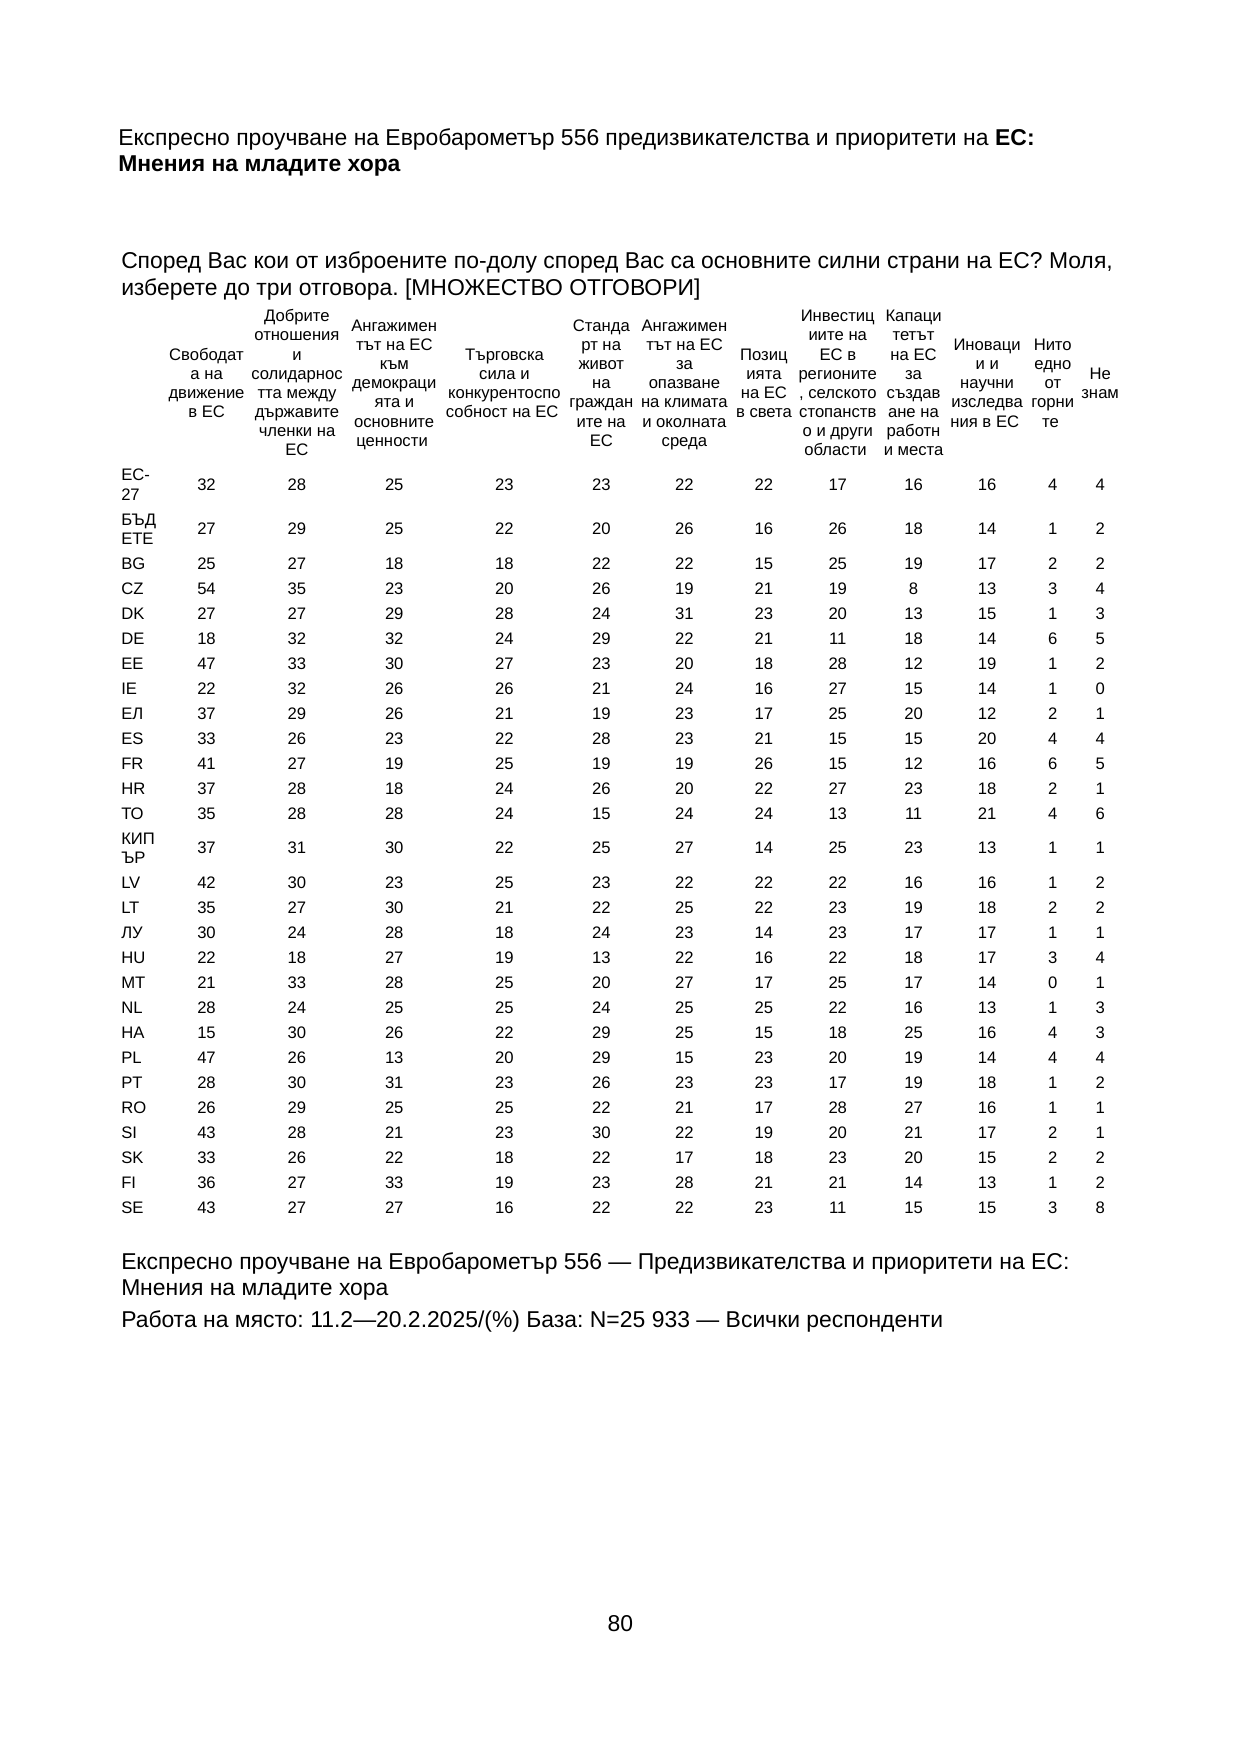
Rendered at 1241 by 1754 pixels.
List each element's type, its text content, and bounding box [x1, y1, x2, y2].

table_cell [346, 1220, 442, 1245]
table_cell 16 [946, 1095, 1027, 1120]
table_cell 22 [442, 726, 566, 751]
table_cell 1 [1078, 701, 1122, 726]
table_cell Експресно проучване на Евробарометър 556 — Предизвикателства и приоритети на ЕС: Мнения на младите хора [118, 1245, 1122, 1303]
table_cell 22 [636, 626, 732, 651]
table_cell 1 [1027, 676, 1078, 701]
table_cell 18 [880, 626, 946, 651]
table_cell 25 [165, 551, 248, 576]
table_cell Позицията на ЕС в света [733, 303, 795, 462]
table_cell 2 [1078, 870, 1122, 895]
table_cell FI [118, 1170, 165, 1195]
table_cell 32 [346, 626, 442, 651]
table_cell 20 [795, 1045, 880, 1070]
table_cell 21 [880, 1120, 946, 1145]
table_cell 22 [795, 995, 880, 1020]
table_cell 28 [248, 1120, 346, 1145]
table_cell 33 [346, 1170, 442, 1195]
table_cell БЪДЕТЕ [118, 506, 165, 551]
table_cell 15 [946, 1145, 1027, 1170]
table_cell 15 [795, 726, 880, 751]
table_cell ТО [118, 801, 165, 826]
table_cell 26 [248, 726, 346, 751]
table_cell [1027, 1220, 1078, 1245]
table_cell [165, 1220, 248, 1245]
table_cell 41 [165, 751, 248, 776]
table_cell 20 [880, 1145, 946, 1170]
table_cell 17 [946, 945, 1027, 970]
table_cell [442, 1220, 566, 1245]
table_cell 26 [346, 1020, 442, 1045]
table_cell 27 [795, 676, 880, 701]
table_cell PL [118, 1045, 165, 1070]
table_cell 18 [733, 1145, 795, 1170]
table_cell 18 [248, 945, 346, 970]
table_cell 12 [946, 701, 1027, 726]
table_cell 4 [1027, 801, 1078, 826]
table_cell 23 [733, 1070, 795, 1095]
table_cell 16 [946, 751, 1027, 776]
table_cell 31 [346, 1070, 442, 1095]
table_cell 5 [1078, 751, 1122, 776]
table_cell 22 [165, 945, 248, 970]
table_cell 25 [442, 1095, 566, 1120]
table_cell 27 [165, 506, 248, 551]
table_cell 16 [880, 462, 946, 506]
table_cell 22 [636, 1120, 732, 1145]
table_cell [946, 1220, 1027, 1245]
table_cell 2 [1078, 895, 1122, 920]
table_cell 13 [795, 801, 880, 826]
table_cell 18 [442, 920, 566, 945]
table_cell 15 [566, 801, 636, 826]
table_cell [636, 1220, 732, 1245]
table_cell 23 [442, 462, 566, 506]
table_cell 22 [636, 462, 732, 506]
table_cell 28 [346, 801, 442, 826]
table_cell 23 [795, 895, 880, 920]
table_cell 21 [733, 576, 795, 601]
table_cell 11 [795, 626, 880, 651]
table_cell 27 [248, 895, 346, 920]
table_cell 17 [636, 1145, 732, 1170]
table_cell 25 [733, 995, 795, 1020]
table_cell 21 [733, 726, 795, 751]
table_cell Търговска сила и конкурентоспособност на ЕС [442, 303, 566, 462]
table_cell NL [118, 995, 165, 1020]
table_cell 22 [795, 945, 880, 970]
table_cell 25 [795, 826, 880, 870]
table_cell DK [118, 601, 165, 626]
table_cell 23 [636, 701, 732, 726]
table_cell 18 [442, 1145, 566, 1170]
table_cell 13 [946, 576, 1027, 601]
table_cell 4 [1078, 462, 1122, 506]
table_cell 43 [165, 1195, 248, 1220]
table_cell 16 [880, 995, 946, 1020]
table_cell RO [118, 1095, 165, 1120]
table_cell 29 [248, 506, 346, 551]
table_cell 26 [442, 676, 566, 701]
table_cell Инвестициите на ЕС в регионите, селското стопанство и други области [795, 303, 880, 462]
table_cell 23 [880, 826, 946, 870]
table_cell 24 [442, 626, 566, 651]
table_cell 25 [636, 895, 732, 920]
table_cell 4 [1078, 945, 1122, 970]
table_cell [248, 1220, 346, 1245]
table_cell 29 [248, 701, 346, 726]
table_cell 23 [566, 870, 636, 895]
table_cell 31 [248, 826, 346, 870]
table_cell 21 [442, 895, 566, 920]
table_cell 23 [566, 1170, 636, 1195]
table_cell 26 [346, 676, 442, 701]
table_cell 17 [946, 1120, 1027, 1145]
table_cell 1 [1078, 776, 1122, 801]
table_cell 18 [946, 1070, 1027, 1095]
table_cell 18 [733, 651, 795, 676]
table_cell 26 [566, 776, 636, 801]
table_cell 25 [636, 1020, 732, 1045]
table_cell 29 [566, 1020, 636, 1045]
table_cell 25 [346, 995, 442, 1020]
table_cell 25 [795, 551, 880, 576]
table_cell 35 [165, 801, 248, 826]
table_cell 30 [346, 895, 442, 920]
table_cell 15 [880, 726, 946, 751]
table_cell 27 [248, 601, 346, 626]
table_cell 1 [1027, 601, 1078, 626]
table_cell 1 [1027, 995, 1078, 1020]
table_cell 2 [1078, 1070, 1122, 1095]
table_header Според Вас кои от изброените по-долу според Вас са основните силни страни на ЕС? Моля, изберете до три отговора. [МНОЖЕСТВО ОТГОВОРИ] [118, 245, 1122, 303]
table_cell 27 [248, 1195, 346, 1220]
table_cell 43 [165, 1120, 248, 1145]
table_cell CZ [118, 576, 165, 601]
table_cell 16 [946, 462, 1027, 506]
table_cell [795, 1220, 880, 1245]
table_cell HR [118, 776, 165, 801]
table_cell 27 [248, 1170, 346, 1195]
table_cell Работа на място: 11.2—20.2.2025/(%) База: N=25 933 — Всички респонденти [118, 1303, 1122, 1336]
table_cell Ангажиментът на ЕС за опазване на климата и околната среда [636, 303, 732, 462]
table_cell 24 [733, 801, 795, 826]
table_cell 1 [1027, 506, 1078, 551]
table_cell 19 [442, 945, 566, 970]
table_cell 13 [946, 826, 1027, 870]
table_cell 6 [1078, 801, 1122, 826]
table_cell 16 [733, 506, 795, 551]
table_cell 22 [566, 1145, 636, 1170]
table_cell 18 [880, 506, 946, 551]
table_cell 18 [946, 776, 1027, 801]
table_cell [733, 1220, 795, 1245]
table_cell 2 [1027, 701, 1078, 726]
table_cell 28 [566, 726, 636, 751]
table_cell 24 [442, 801, 566, 826]
table_cell 18 [795, 1020, 880, 1045]
table_cell 30 [566, 1120, 636, 1145]
table_cell 19 [346, 751, 442, 776]
table_cell ЛУ [118, 920, 165, 945]
table_cell 22 [346, 1145, 442, 1170]
table_cell 19 [946, 651, 1027, 676]
table_cell [118, 303, 165, 462]
table_cell 8 [1078, 1195, 1122, 1220]
table_cell 14 [733, 826, 795, 870]
table_cell 33 [248, 970, 346, 995]
table_cell 18 [165, 626, 248, 651]
table_cell 2 [1027, 895, 1078, 920]
table_cell 33 [165, 1145, 248, 1170]
table_cell 26 [733, 751, 795, 776]
table_cell 28 [346, 920, 442, 945]
table_cell 20 [880, 701, 946, 726]
table_cell 1 [1027, 826, 1078, 870]
table_cell 17 [795, 1070, 880, 1095]
table_cell PT [118, 1070, 165, 1095]
table_cell 19 [566, 751, 636, 776]
table_cell 23 [636, 726, 732, 751]
table_cell 20 [946, 726, 1027, 751]
table_cell 19 [880, 1070, 946, 1095]
table_cell 4 [1027, 1045, 1078, 1070]
table_cell 25 [442, 870, 566, 895]
table_cell 32 [248, 626, 346, 651]
table_cell 47 [165, 651, 248, 676]
table_cell 30 [165, 920, 248, 945]
table_cell 27 [636, 970, 732, 995]
table_cell ЕЛ [118, 701, 165, 726]
table_cell 20 [636, 776, 732, 801]
table_cell 1 [1027, 870, 1078, 895]
table_cell 1 [1078, 1120, 1122, 1145]
table_cell SI [118, 1120, 165, 1145]
table_cell 25 [442, 751, 566, 776]
table_cell Свободата на движение в ЕС [165, 303, 248, 462]
table_cell 1 [1078, 970, 1122, 995]
table_cell 25 [880, 1020, 946, 1045]
table_cell 3 [1027, 1195, 1078, 1220]
table_cell 20 [795, 601, 880, 626]
table_cell 16 [946, 1020, 1027, 1045]
table_cell 19 [880, 551, 946, 576]
table_cell 47 [165, 1045, 248, 1070]
table_cell 18 [346, 551, 442, 576]
table_cell 6 [1027, 751, 1078, 776]
table_cell 3 [1027, 945, 1078, 970]
table_cell 25 [566, 826, 636, 870]
table_cell 14 [733, 920, 795, 945]
table_cell 2 [1027, 551, 1078, 576]
table_cell MT [118, 970, 165, 995]
table_cell 1 [1078, 826, 1122, 870]
table_cell 24 [636, 801, 732, 826]
table_cell 21 [733, 1170, 795, 1195]
table_cell 28 [795, 1095, 880, 1120]
table_cell 30 [346, 826, 442, 870]
table_cell 20 [795, 1120, 880, 1145]
table_cell 28 [248, 801, 346, 826]
table_cell 17 [733, 1095, 795, 1120]
table_cell 25 [795, 970, 880, 995]
table_cell 27 [880, 1095, 946, 1120]
table_cell 22 [733, 776, 795, 801]
table_cell 28 [248, 776, 346, 801]
table_cell 21 [795, 1170, 880, 1195]
table_cell 19 [880, 1045, 946, 1070]
table_cell 30 [346, 651, 442, 676]
table_cell 20 [566, 970, 636, 995]
table_cell 4 [1027, 726, 1078, 751]
table_cell 25 [346, 462, 442, 506]
table_cell 15 [946, 601, 1027, 626]
table_cell 23 [733, 1045, 795, 1070]
table_cell 26 [248, 1045, 346, 1070]
table_cell 32 [165, 462, 248, 506]
table_cell 1 [1027, 651, 1078, 676]
table_cell 1 [1027, 1170, 1078, 1195]
table_cell 35 [165, 895, 248, 920]
table_cell 23 [346, 576, 442, 601]
table_cell 2 [1027, 1145, 1078, 1170]
table_cell 1 [1027, 1070, 1078, 1095]
table_cell 4 [1078, 576, 1122, 601]
table_cell 24 [248, 995, 346, 1020]
table_cell 20 [566, 506, 636, 551]
table_cell [880, 1220, 946, 1245]
table_cell 22 [442, 506, 566, 551]
table_cell LT [118, 895, 165, 920]
table_cell 2 [1027, 1120, 1078, 1145]
table_cell 11 [880, 801, 946, 826]
table_cell 24 [442, 776, 566, 801]
table_cell 23 [346, 726, 442, 751]
table_cell HU [118, 945, 165, 970]
table_cell 28 [346, 970, 442, 995]
table_cell 3 [1027, 576, 1078, 601]
table_cell 21 [442, 701, 566, 726]
table_cell 2 [1078, 1145, 1122, 1170]
table_cell 20 [636, 651, 732, 676]
table_cell 20 [442, 576, 566, 601]
table_cell 13 [566, 945, 636, 970]
table_cell НА [118, 1020, 165, 1045]
table_cell 33 [248, 651, 346, 676]
table_cell 22 [566, 1195, 636, 1220]
table_cell 54 [165, 576, 248, 601]
table_cell [1078, 1220, 1122, 1245]
table_cell 23 [733, 601, 795, 626]
table_cell 22 [442, 826, 566, 870]
table_cell 24 [566, 995, 636, 1020]
table_cell 15 [733, 1020, 795, 1045]
table_cell 37 [165, 826, 248, 870]
table_cell 17 [733, 701, 795, 726]
table_cell 30 [248, 870, 346, 895]
table_cell 15 [880, 1195, 946, 1220]
table_cell 19 [636, 751, 732, 776]
table_cell 26 [566, 1070, 636, 1095]
table_cell 24 [566, 920, 636, 945]
table_cell 26 [795, 506, 880, 551]
table_cell 13 [346, 1045, 442, 1070]
table_cell SE [118, 1195, 165, 1220]
table_cell 23 [346, 870, 442, 895]
table_cell 25 [636, 995, 732, 1020]
table_cell 19 [442, 1170, 566, 1195]
table_cell 26 [165, 1095, 248, 1120]
table_cell 22 [636, 1195, 732, 1220]
table_cell 30 [248, 1020, 346, 1045]
table_cell 22 [636, 551, 732, 576]
table_cell 17 [733, 970, 795, 995]
table_cell Добрите отношения и солидарността между държавите членки на ЕС [248, 303, 346, 462]
table_cell 25 [442, 970, 566, 995]
table_cell 15 [165, 1020, 248, 1045]
table_cell ES [118, 726, 165, 751]
table_cell 22 [442, 1020, 566, 1045]
table_cell 4 [1027, 1020, 1078, 1045]
table_cell 22 [636, 945, 732, 970]
table_cell 22 [733, 462, 795, 506]
table_cell 27 [795, 776, 880, 801]
table_cell 28 [636, 1170, 732, 1195]
table_cell 24 [566, 601, 636, 626]
table_cell 19 [880, 895, 946, 920]
table_cell 23 [795, 1145, 880, 1170]
table_cell 23 [442, 1070, 566, 1095]
table_cell 8 [880, 576, 946, 601]
table_cell [118, 1220, 165, 1245]
table_cell 2 [1078, 506, 1122, 551]
table_cell 14 [946, 506, 1027, 551]
table_cell 2 [1078, 551, 1122, 576]
table_cell 14 [946, 970, 1027, 995]
table_cell 23 [636, 920, 732, 945]
table_cell 26 [248, 1145, 346, 1170]
table_cell 17 [795, 462, 880, 506]
table_cell 18 [442, 551, 566, 576]
table_cell 17 [946, 551, 1027, 576]
table_cell 1 [1027, 920, 1078, 945]
table_cell 17 [880, 970, 946, 995]
table_cell 22 [566, 1095, 636, 1120]
table_cell 14 [946, 626, 1027, 651]
table_cell 19 [733, 1120, 795, 1145]
table_cell 16 [442, 1195, 566, 1220]
table_cell 27 [442, 651, 566, 676]
table_cell 4 [1078, 1045, 1122, 1070]
table_cell 37 [165, 701, 248, 726]
table_cell 21 [946, 801, 1027, 826]
table_cell 2 [1027, 776, 1078, 801]
table_cell 22 [566, 551, 636, 576]
table_cell 19 [566, 701, 636, 726]
table_cell SK [118, 1145, 165, 1170]
table_cell 27 [248, 751, 346, 776]
table_cell IE [118, 676, 165, 701]
table_cell 23 [442, 1120, 566, 1145]
table_cell 28 [165, 995, 248, 1020]
table_cell DE [118, 626, 165, 651]
table_cell 21 [636, 1095, 732, 1120]
table_cell 25 [795, 701, 880, 726]
table_cell 15 [636, 1045, 732, 1070]
table_cell 23 [795, 920, 880, 945]
table_cell 25 [346, 1095, 442, 1120]
table_cell 16 [946, 870, 1027, 895]
table_cell 27 [165, 601, 248, 626]
table_cell Нито едно от горните [1027, 303, 1078, 462]
table_cell 6 [1027, 626, 1078, 651]
table_cell 21 [733, 626, 795, 651]
table_cell 28 [248, 462, 346, 506]
table_cell 27 [346, 1195, 442, 1220]
table_cell 23 [733, 1195, 795, 1220]
table_cell 13 [946, 995, 1027, 1020]
table_cell 27 [248, 551, 346, 576]
table_cell 2 [1078, 651, 1122, 676]
table_cell 27 [636, 826, 732, 870]
table_cell 1 [1078, 920, 1122, 945]
table_cell 16 [733, 676, 795, 701]
table_cell 15 [733, 551, 795, 576]
table_cell 15 [795, 751, 880, 776]
table_cell 22 [566, 895, 636, 920]
table_cell 23 [636, 1070, 732, 1095]
table_cell 4 [1027, 462, 1078, 506]
table_cell [566, 1220, 636, 1245]
table_cell 12 [880, 751, 946, 776]
table_cell 1 [1078, 1095, 1122, 1120]
table_cell 26 [566, 576, 636, 601]
table_cell Стандарт на живот на гражданите на ЕС [566, 303, 636, 462]
table_cell 42 [165, 870, 248, 895]
table_cell LV [118, 870, 165, 895]
table_cell 3 [1078, 1020, 1122, 1045]
table_cell 19 [636, 576, 732, 601]
table_cell 28 [442, 601, 566, 626]
table_cell 13 [946, 1170, 1027, 1195]
table_cell FR [118, 751, 165, 776]
table_cell 28 [795, 651, 880, 676]
table_cell 12 [880, 651, 946, 676]
table_cell 18 [880, 945, 946, 970]
table_cell 22 [733, 895, 795, 920]
table_cell 17 [880, 920, 946, 945]
table_cell 24 [636, 676, 732, 701]
table_cell 20 [442, 1045, 566, 1070]
table_cell 26 [346, 701, 442, 726]
table_cell 23 [566, 651, 636, 676]
table_cell Не знам [1078, 303, 1122, 462]
table_cell 29 [566, 626, 636, 651]
table_cell 18 [946, 895, 1027, 920]
table_cell 3 [1078, 601, 1122, 626]
table_cell 21 [346, 1120, 442, 1145]
table_cell КИПЪР [118, 826, 165, 870]
table_cell 5 [1078, 626, 1122, 651]
table_cell 17 [946, 920, 1027, 945]
table_cell 15 [880, 676, 946, 701]
table_cell 24 [248, 920, 346, 945]
table_cell 36 [165, 1170, 248, 1195]
table_cell 22 [165, 676, 248, 701]
table_cell Иновации и научни изследвания в ЕС [946, 303, 1027, 462]
table_cell 4 [1078, 726, 1122, 751]
table_cell 13 [880, 601, 946, 626]
table_cell 0 [1027, 970, 1078, 995]
table_cell 19 [795, 576, 880, 601]
table_cell 25 [442, 995, 566, 1020]
table_cell 28 [165, 1070, 248, 1095]
table_cell 22 [733, 870, 795, 895]
table_cell 14 [946, 1045, 1027, 1070]
table_cell EE [118, 651, 165, 676]
table_cell 14 [946, 676, 1027, 701]
table_cell 21 [165, 970, 248, 995]
table_cell 14 [880, 1170, 946, 1195]
table_cell 1 [1027, 1095, 1078, 1120]
table_cell 18 [346, 776, 442, 801]
table_cell 32 [248, 676, 346, 701]
table_cell 15 [946, 1195, 1027, 1220]
table_cell 29 [248, 1095, 346, 1120]
table_cell 23 [880, 776, 946, 801]
table_cell Ангажиментът на ЕС към демокрацията и основните ценности [346, 303, 442, 462]
table_cell 27 [346, 945, 442, 970]
table_cell 21 [566, 676, 636, 701]
table_cell 30 [248, 1070, 346, 1095]
table_cell 26 [636, 506, 732, 551]
table_cell 29 [566, 1045, 636, 1070]
table_cell 16 [733, 945, 795, 970]
table_cell 22 [636, 870, 732, 895]
table_cell 35 [248, 576, 346, 601]
table_cell 0 [1078, 676, 1122, 701]
table_cell 2 [1078, 1170, 1122, 1195]
table_cell ЕС-27 [118, 462, 165, 506]
table_cell Капацитетът на ЕС за създаване на работни места [880, 303, 946, 462]
table_cell 16 [880, 870, 946, 895]
table_cell 23 [566, 462, 636, 506]
table_cell 25 [346, 506, 442, 551]
table_cell 31 [636, 601, 732, 626]
table_cell 33 [165, 726, 248, 751]
table_cell 37 [165, 776, 248, 801]
table_cell 22 [795, 870, 880, 895]
table_cell 11 [795, 1195, 880, 1220]
table_cell 3 [1078, 995, 1122, 1020]
table_cell 29 [346, 601, 442, 626]
table_cell BG [118, 551, 165, 576]
